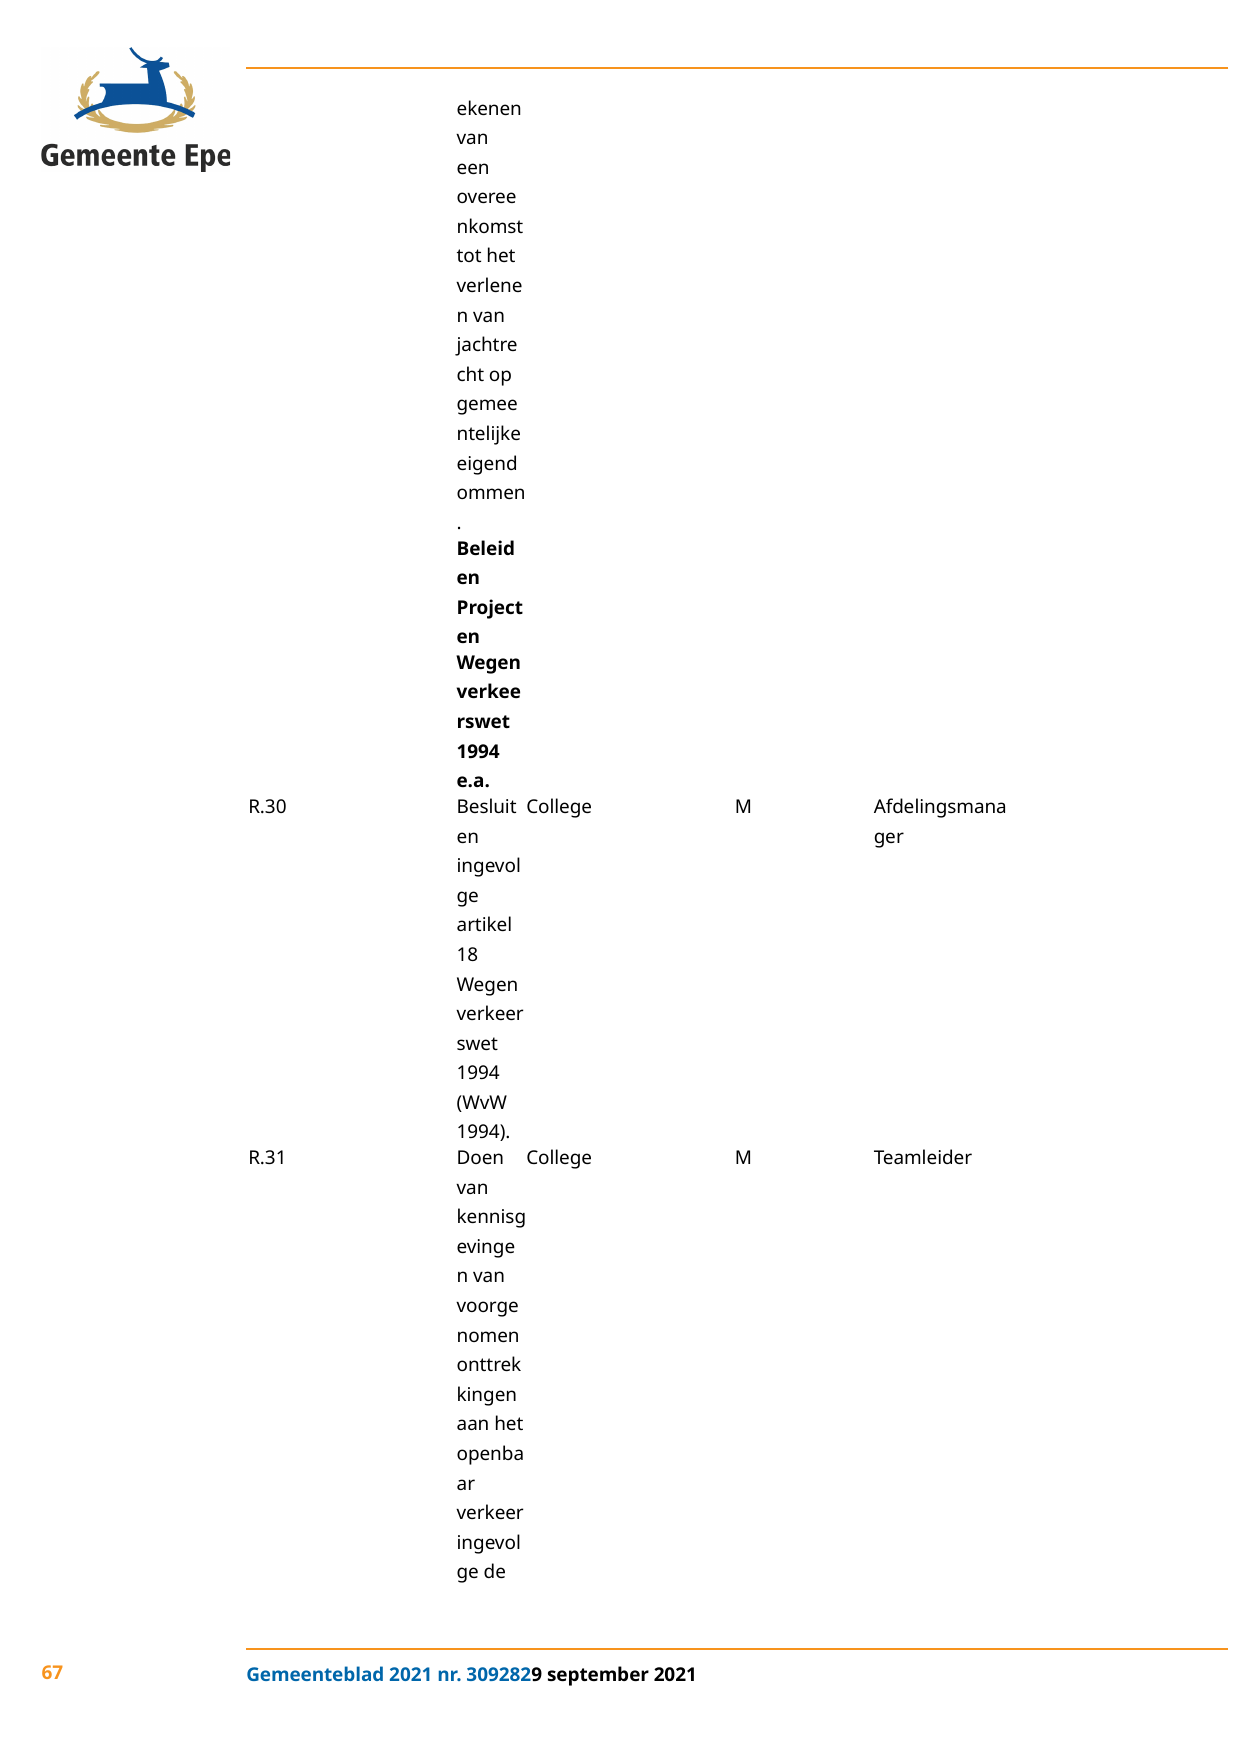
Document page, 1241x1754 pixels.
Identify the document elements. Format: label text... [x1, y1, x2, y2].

table_cell College [526, 1144, 734, 1584]
table_cell College [526, 793, 734, 1144]
table_cell Doen van kennisgevingen van voorgenomen onttrekkingen aan het openbaar verkeer ingevolge de [456, 1144, 526, 1584]
table_cell [1082, 649, 1152, 793]
table_cell [1082, 95, 1152, 535]
table_cell Beleid en Projecten [456, 535, 526, 649]
table_cell [1013, 1144, 1082, 1584]
table_cell Teamleider [874, 1144, 1013, 1584]
table_cell [248, 95, 456, 535]
picture [41, 47, 231, 172]
table_cell [1013, 793, 1082, 1144]
table_cell R.31 [248, 1144, 456, 1584]
table_cell [248, 649, 456, 793]
table_cell [874, 95, 1013, 535]
table_cell [248, 535, 456, 649]
table_cell M [735, 793, 873, 1144]
table_cell [874, 535, 1013, 649]
table_cell [735, 649, 873, 793]
table_cell [735, 95, 873, 535]
table_cell [1082, 535, 1152, 649]
table_cell [526, 535, 734, 649]
table_cell M [735, 1144, 873, 1584]
table_cell [1013, 95, 1082, 535]
table_cell [1082, 793, 1152, 1144]
table_cell ekenen van een overeenkomst tot het verlenen van jachtrecht op gemeentelijke eigendommen. [456, 95, 526, 535]
table_cell [1013, 649, 1082, 793]
table_cell [735, 535, 873, 649]
table_cell [1082, 1144, 1152, 1584]
table_cell [1013, 535, 1082, 649]
table_cell R.30 [248, 793, 456, 1144]
table_cell [526, 95, 734, 535]
table_cell Wegenverkeerswet 1994 e.a. [456, 649, 526, 793]
table_cell [874, 649, 1013, 793]
table_cell Besluiten ingevolge artikel 18 Wegenverkeerswet 1994 (WvW 1994). [456, 793, 526, 1144]
table_cell Afdelingsmanager [874, 793, 1013, 1144]
table_cell [526, 649, 734, 793]
